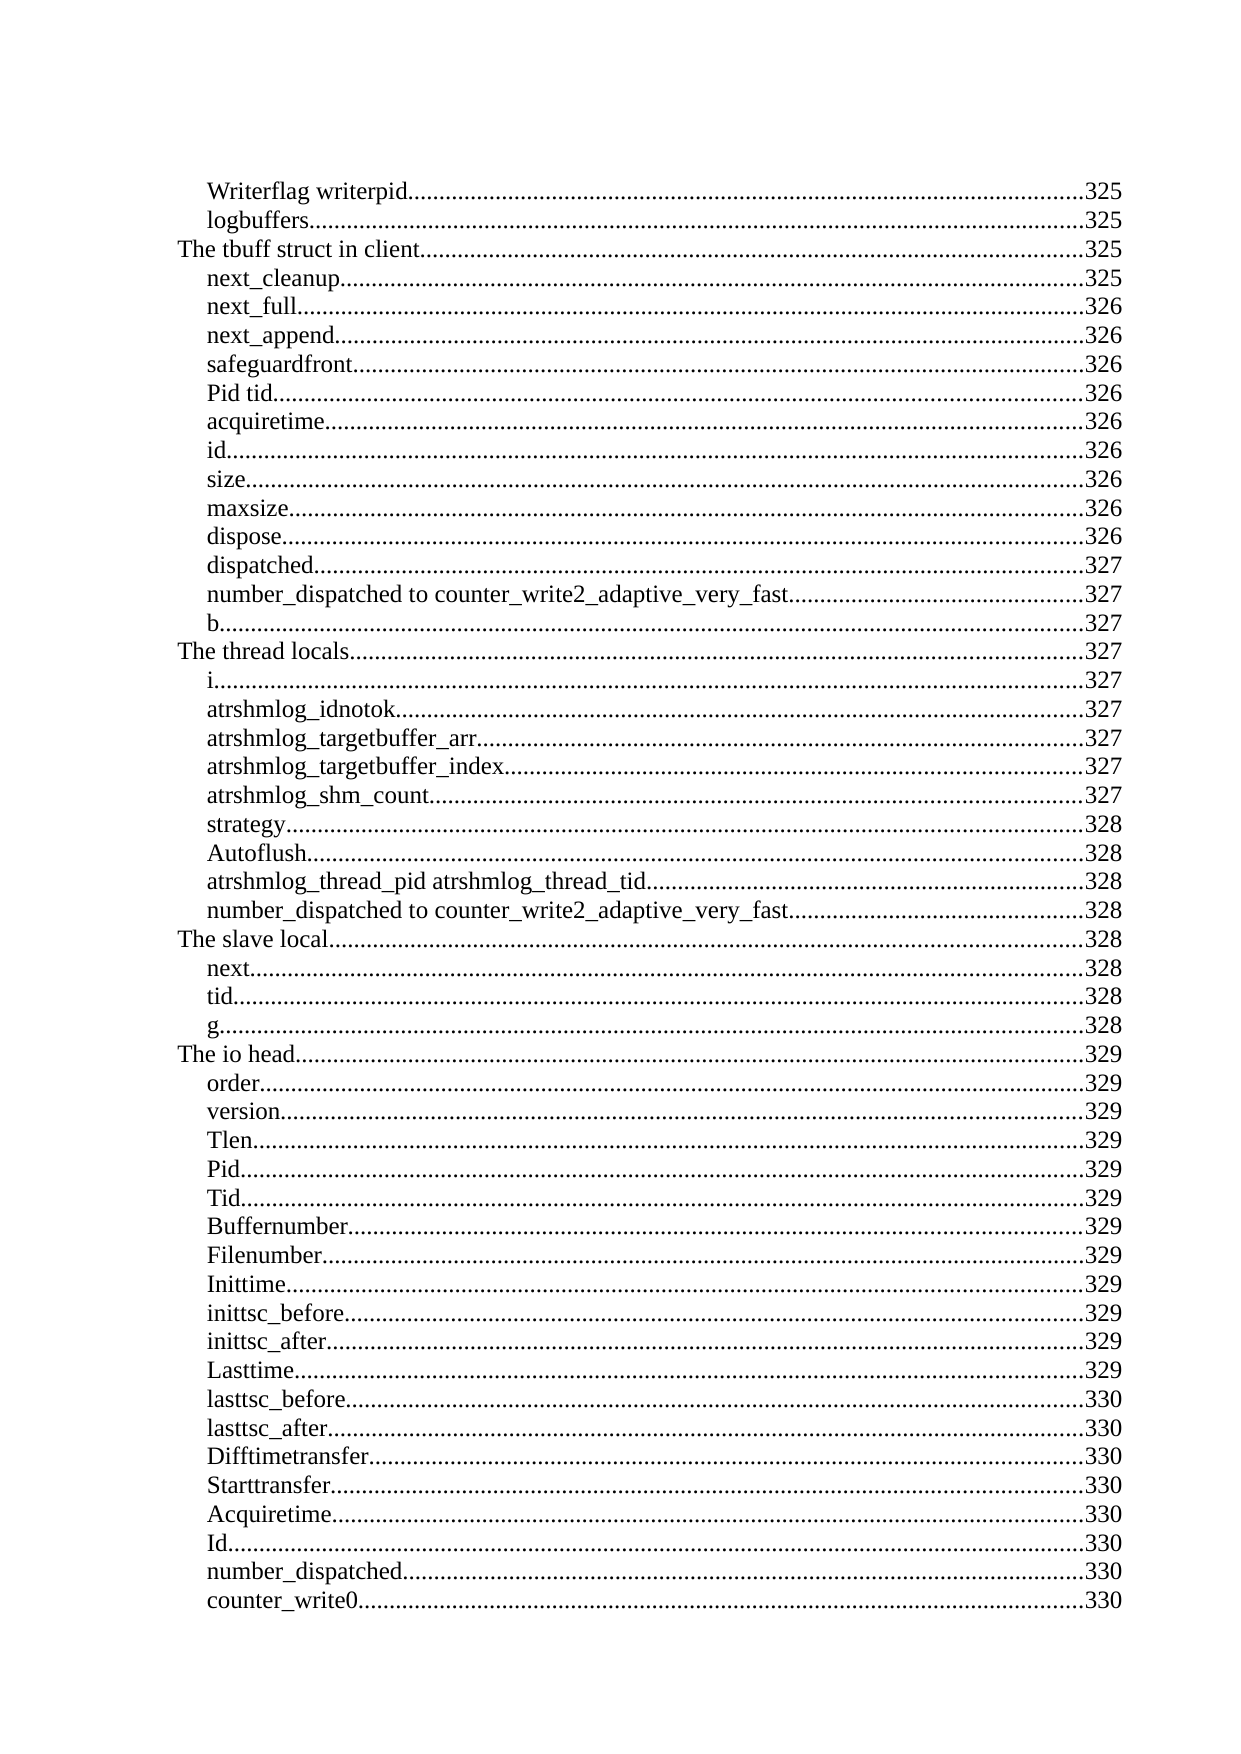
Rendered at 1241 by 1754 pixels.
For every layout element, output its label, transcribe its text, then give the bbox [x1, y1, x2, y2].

text atrshmlog_shm_count 327 [207, 780, 1122, 809]
text i 327 [207, 665, 1122, 694]
text Lasttime 329 [207, 1355, 1122, 1384]
text tid 328 [207, 981, 1122, 1010]
text atrshmlog_thread_pid atrshmlog_thread_tid 328 [207, 866, 1122, 895]
text atrshmlog_targetbuffer_index 327 [207, 751, 1122, 780]
text b 327 [207, 608, 1122, 636]
text order 329 [207, 1068, 1122, 1096]
text safeguardfront 326 [207, 349, 1122, 378]
text next_full 326 [207, 291, 1122, 320]
text counter_write0 330 [207, 1585, 1122, 1614]
text Filenumber 329 [207, 1240, 1122, 1269]
text inittsc_after 329 [207, 1326, 1122, 1355]
text logbuffers 325 [207, 205, 1122, 234]
text size 326 [207, 464, 1122, 493]
text Buffernumber 329 [207, 1211, 1122, 1240]
text number_dispatched 330 [207, 1556, 1122, 1585]
text Difftimetransfer 330 [207, 1441, 1122, 1470]
text lasttsc_after 330 [207, 1413, 1122, 1441]
text number_dispatched to counter_write2_adaptive_very_fast 328 [207, 895, 1122, 924]
text atrshmlog_idnotok 327 [207, 694, 1122, 723]
text Tid 329 [207, 1183, 1122, 1211]
text g 328 [207, 1010, 1122, 1039]
text The tbuff struct in client 325 [177, 234, 1122, 263]
text next_append 326 [207, 320, 1122, 349]
text Writerflag writerpid 325 [207, 176, 1122, 205]
text maxsize 326 [207, 493, 1122, 521]
text inittsc_before 329 [207, 1298, 1122, 1326]
text next_cleanup 325 [207, 263, 1122, 291]
text version 329 [207, 1096, 1122, 1125]
text Inittime 329 [207, 1269, 1122, 1298]
text id 326 [207, 435, 1122, 464]
text atrshmlog_targetbuffer_arr 327 [207, 723, 1122, 751]
text The slave local 328 [177, 924, 1122, 953]
text next 328 [207, 953, 1122, 981]
text dispatched 327 [207, 550, 1122, 579]
text Id 330 [207, 1528, 1122, 1556]
text The thread locals 327 [177, 636, 1122, 665]
text Tlen 329 [207, 1125, 1122, 1154]
text number_dispatched to counter_write2_adaptive_very_fast 327 [207, 579, 1122, 608]
text Acquiretime 330 [207, 1499, 1122, 1528]
text Pid 329 [207, 1154, 1122, 1183]
text Autoflush 328 [207, 838, 1122, 866]
text Starttransfer 330 [207, 1470, 1122, 1499]
text strategy 328 [207, 809, 1122, 838]
text lasttsc_before 330 [207, 1384, 1122, 1413]
text Pid tid 326 [207, 378, 1122, 406]
text dispose 326 [207, 521, 1122, 550]
text The io head 329 [177, 1039, 1122, 1068]
text acquiretime 326 [207, 406, 1122, 435]
